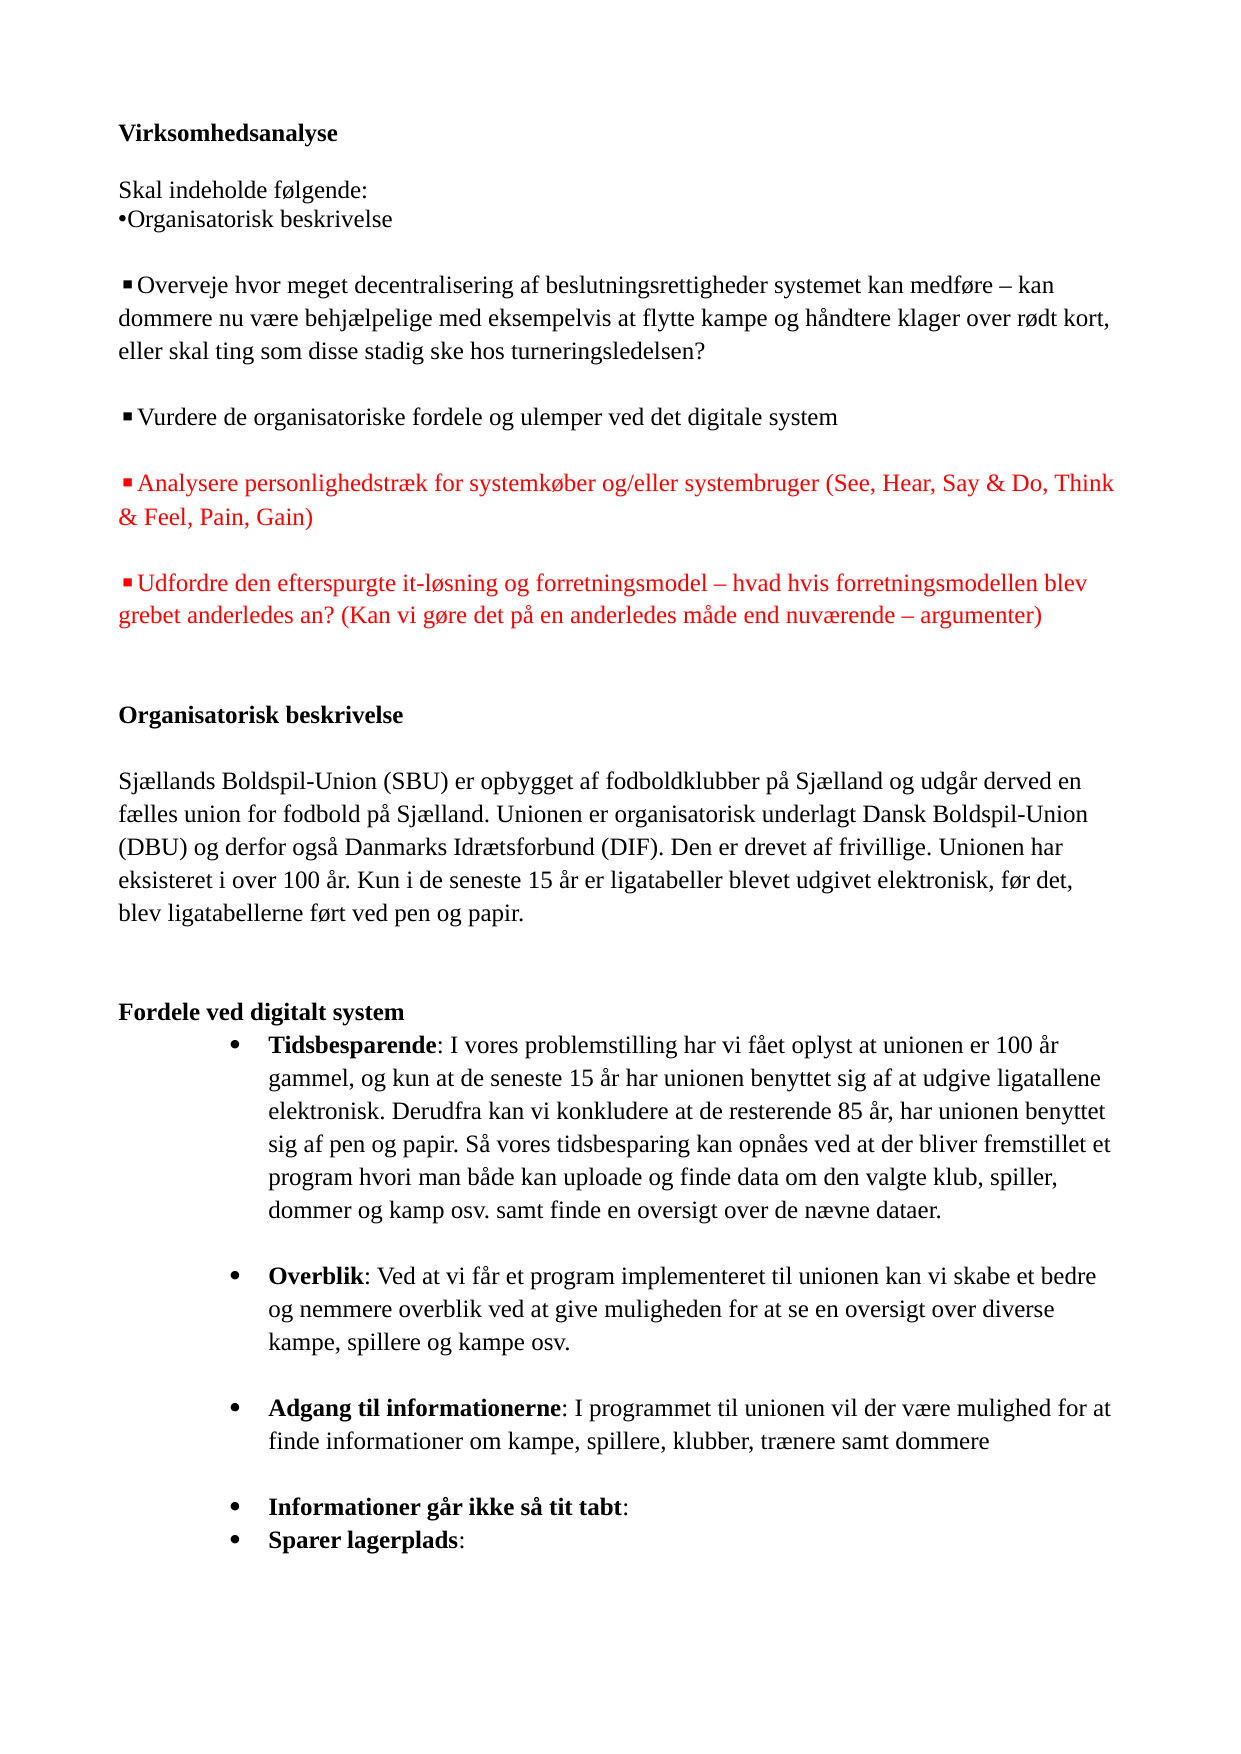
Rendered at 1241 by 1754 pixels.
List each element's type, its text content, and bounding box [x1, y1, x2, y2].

list Udfordre den efterspurgte it-løsning og forretningsmodel – hvad hvis forretningsmodellen blev grebet anderledes an? (Kan vi gøre det på en anderledes måde end nuværende – argumenter) [118, 568, 1122, 629]
list Sjællands Boldspil-Union (SBU) er opbygget af fodboldklubber på Sjælland og udgår derved en fælles union for fodbold på Sjælland. Unionen er organisatorisk underlagt Dansk Boldspil-Union (DBU) og derfor også Danmarks Idrætsforbund (DIF). Den er drevet af frivillige. Unionen har eksisteret i over 100 år. Kun i de seneste 15 år er ligatabeller blevet udgivet elektronisk, før det, blev ligatabellerne ført ved pen og papir. [118, 766, 1122, 927]
list Organisatorisk beskrivelse [118, 700, 1122, 728]
list Analysere personlighedstræk for systemkøber og/eller systembruger (See, Hear, Say & Do, Think & Feel, Pain, Gain) [118, 468, 1122, 530]
list Informationer går ikke så tit tabt: [231, 1492, 1122, 1521]
list Adgang til informationerne: I programmet til unionen vil der være mulighed for at finde informationer om kampe, spillere, klubber, trænere samt dommere [231, 1393, 1122, 1455]
text Skal indeholde følgende: [118, 176, 1122, 204]
list Tidsbesparende: I vores problemstilling har vi fået oplyst at unionen er 100 år gammel, og kun at de seneste 15 år har unionen benyttet sig af at udgive ligatallene elektronisk. Derudfra kan vi konkludere at de resterende 85 år, har unionen benyttet sig af pen og papir. Så vores tidsbesparing kan opnåes ved at der bliver fremstillet et program hvori man både kan uploade og finde data om den valgte klub, spiller, dommer og kamp osv. samt finde en oversigt over de nævne dataer. [231, 1030, 1122, 1224]
text Virksomhedsanalyse [118, 118, 1122, 147]
list Sparer lagerplads: [231, 1525, 1122, 1554]
list Overveje hvor meget decentralisering af beslutningsrettigheder systemet kan medføre – kan dommere nu være behjælpelige med eksempelvis at flytte kampe og håndtere klager over rødt kort, eller skal ting som disse stadig ske hos turneringsledelsen? [118, 270, 1122, 365]
list Overblik: Ved at vi får et program implementeret til unionen kan vi skabe et bedre og nemmere overblik ved at give muligheden for at se en oversigt over diverse kampe, spillere og kampe osv. [231, 1261, 1122, 1356]
list Fordele ved digitalt system [118, 997, 1122, 1026]
list Organisatorisk beskrivelse [118, 204, 1122, 233]
list Vurdere de organisatoriske fordele og ulemper ved det digitale system [118, 402, 1122, 431]
